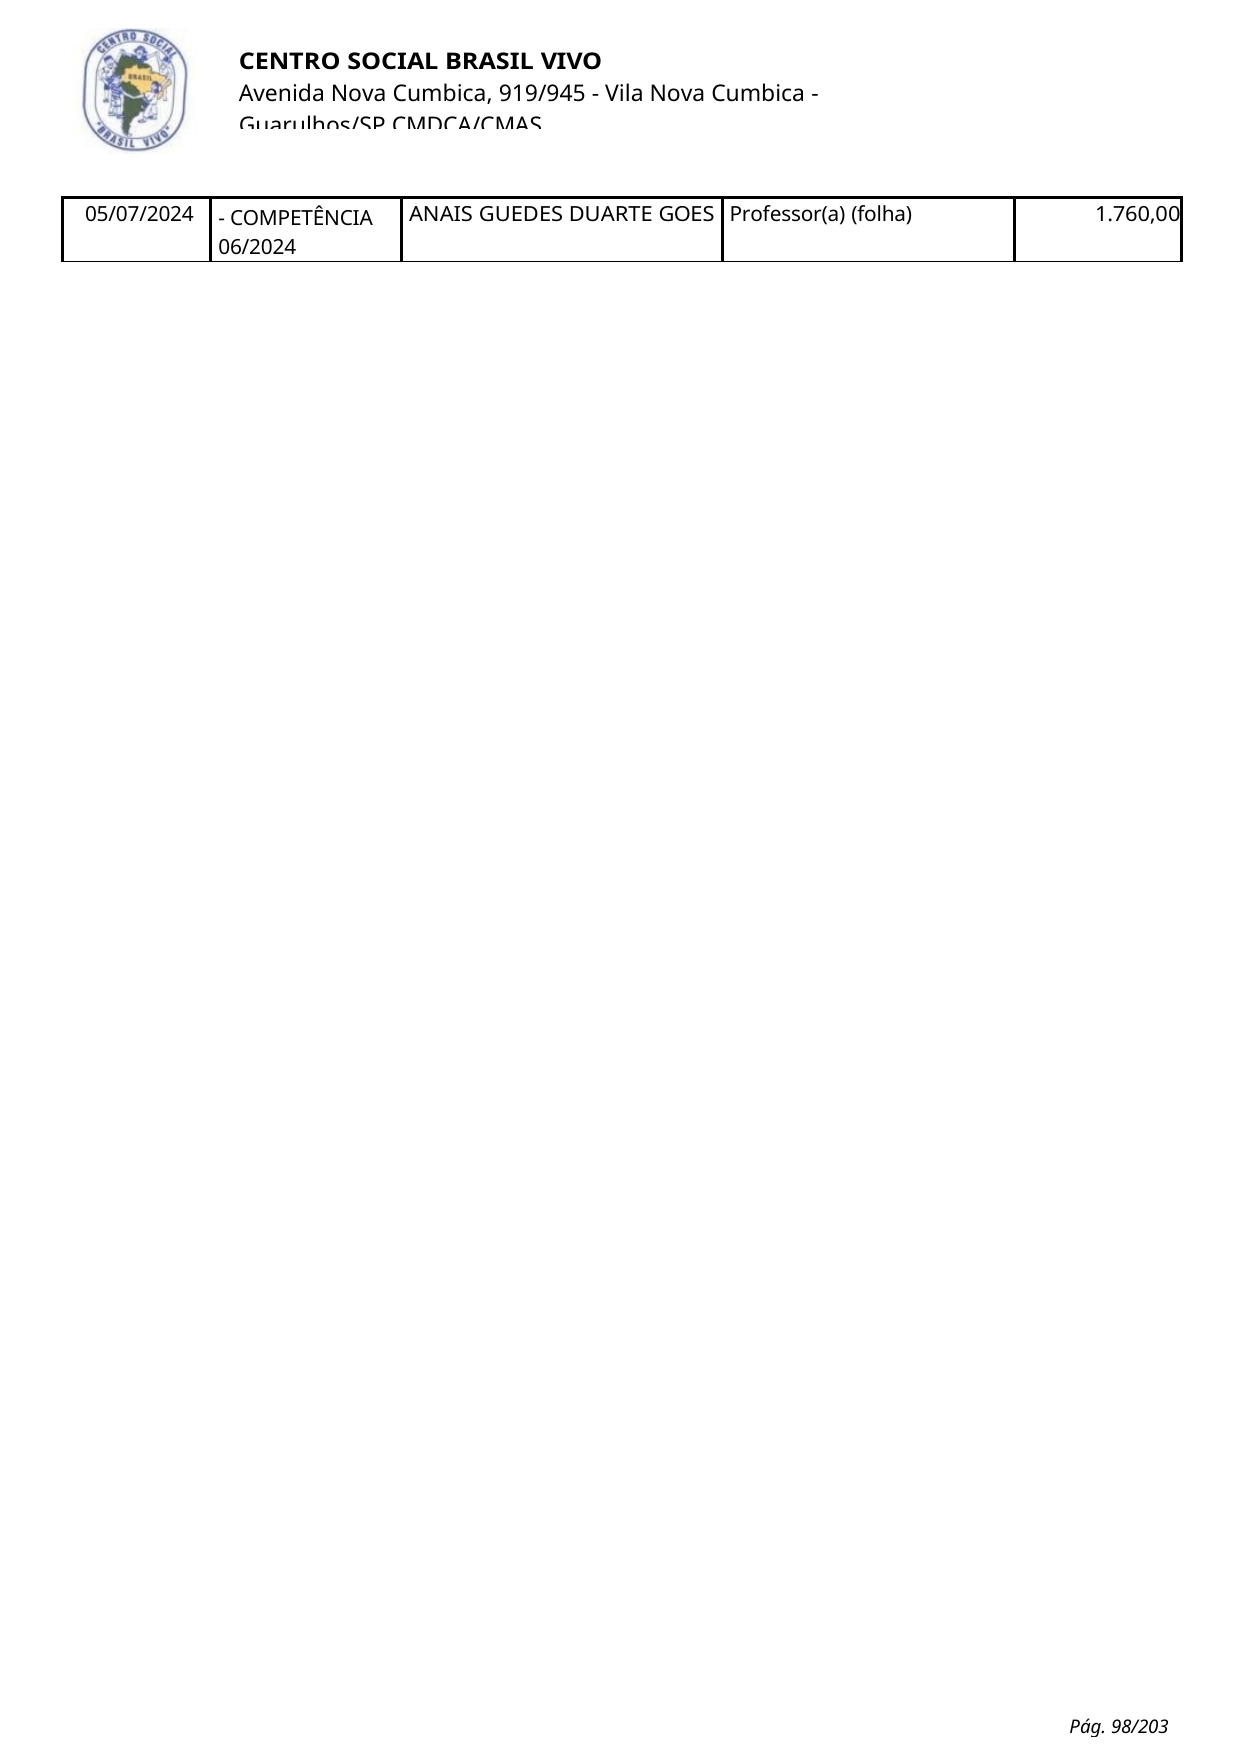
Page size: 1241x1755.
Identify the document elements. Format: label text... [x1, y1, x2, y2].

table_cell 05/07/2024 [64, 199, 209, 261]
table_cell - COMPETÊNCIA 06/2024 [212, 199, 400, 261]
table_cell 1.760,00 [1016, 199, 1180, 261]
table_cell Professor(a) (folha) [724, 199, 1013, 261]
table_cell ANAIS GUEDES DUARTE GOES [403, 199, 721, 261]
